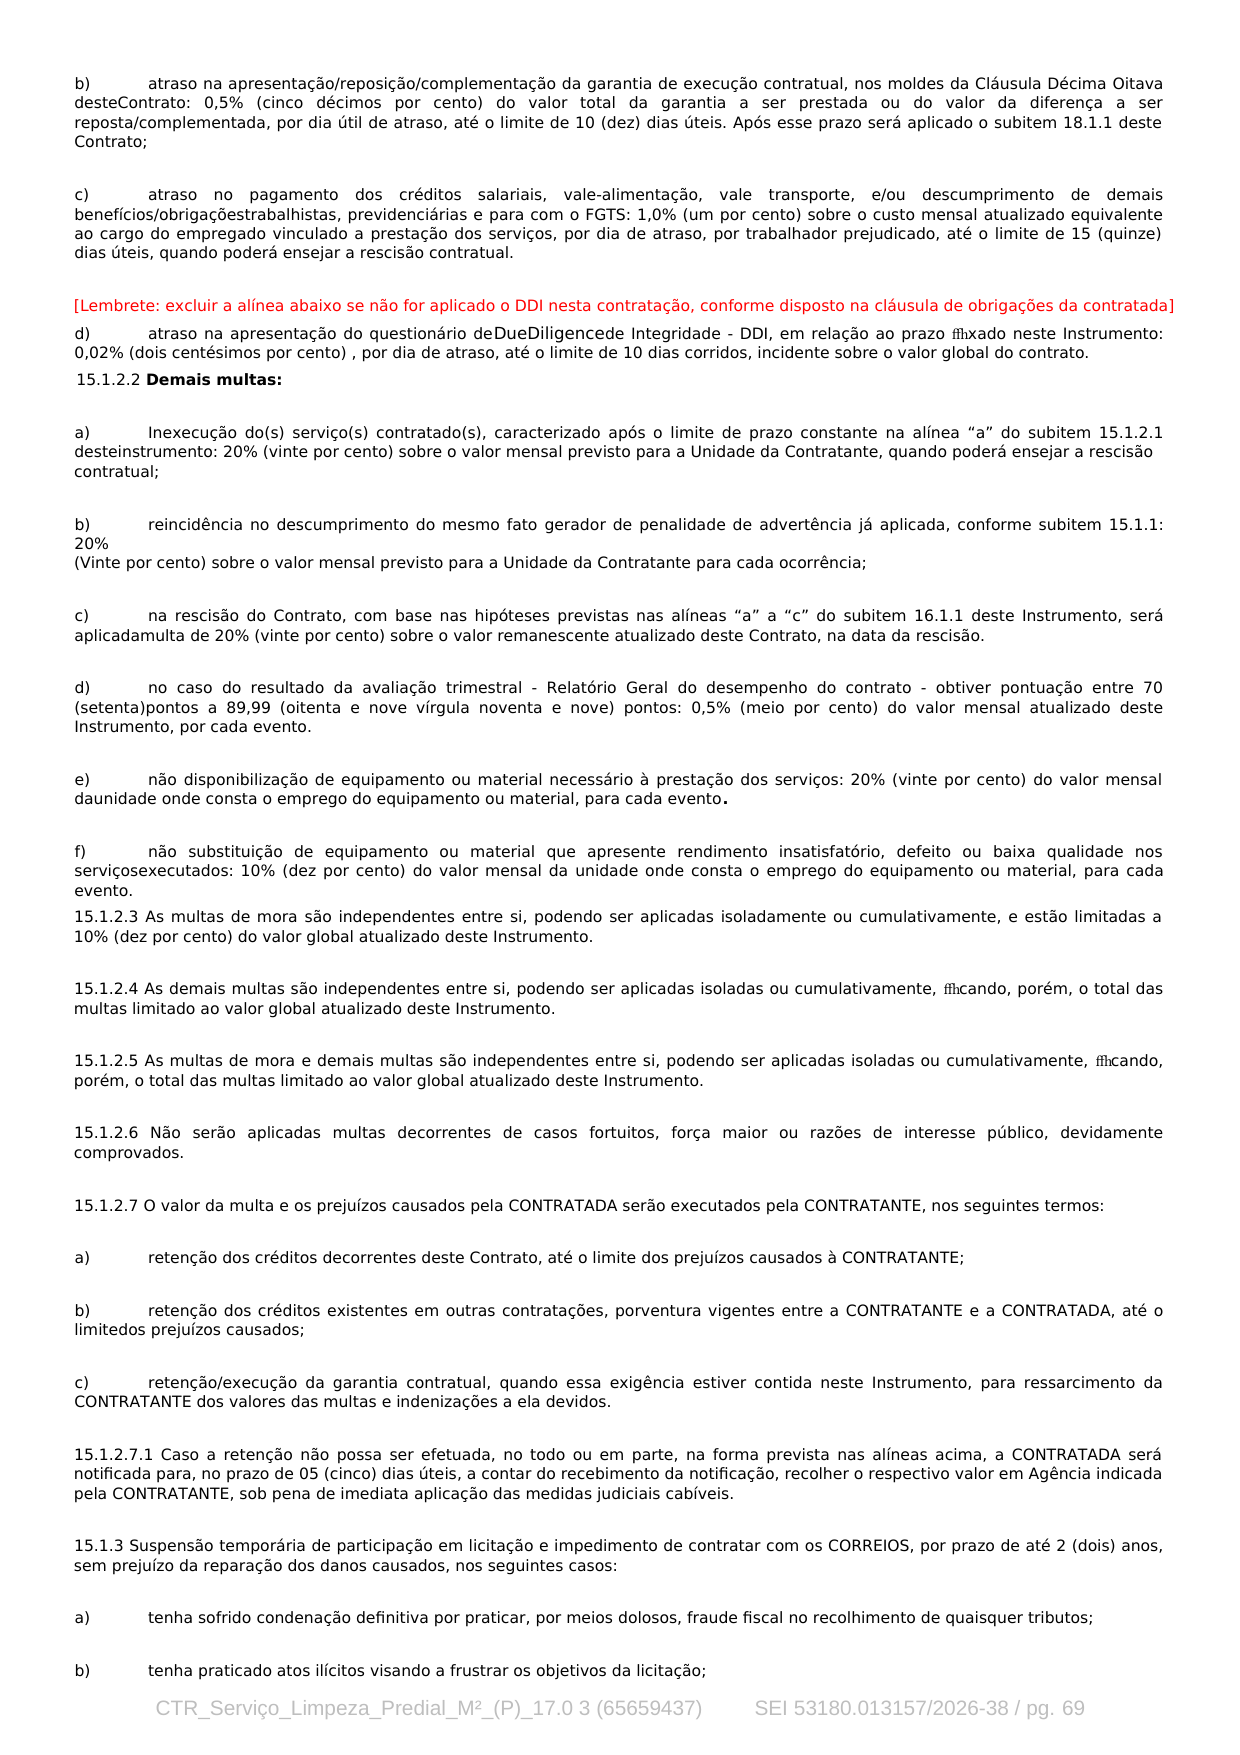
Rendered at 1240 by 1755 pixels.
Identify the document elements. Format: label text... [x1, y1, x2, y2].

list atraso na apresentação/reposição/complementação da garantia de execução contratual, nos moldes da Cláusula Décima Oitava desteContrato: 0,5% (cinco décimos por cento) do valor total da garantia a ser prestada ou do valor da diferença a ser reposta/complementada, por dia útil de atraso, até o limite de 10 (dez) dias úteis. Após esse prazo será aplicado o subitem 18.1.1 deste Contrato; [74, 75, 1165, 152]
text 15.1.3 Suspensão temporária de participação em licitação e impedimento de contratar com os CORREIOS, por prazo de até 2 (dois) anos, sem prejuízo da reparação dos danos causados, nos seguintes casos: [74, 1537, 1165, 1575]
list retenção/execução da garantia contratual, quando essa exigência estiver contida neste Instrumento, para ressarcimento da CONTRATANTE dos valores das multas e indenizações a ela devidos. [74, 1374, 1165, 1411]
list Inexecução do(s) serviço(s) contratado(s), caracterizado após o limite de prazo constante na alínea “a” do subitem 15.1.2.1 desteinstrumento: 20% (vinte por cento) sobre o valor mensal previsto para a Unidade da Contratante, quando poderá ensejar a rescisão [74, 424, 1165, 462]
list atraso no pagamento dos créditos salariais, vale-alimentação, vale transporte, e/ou descumprimento de demais benefícios/obrigaçõestrabalhistas, previdenciárias e para com o FGTS: 1,0% (um por cento) sobre o custo mensal atualizado equivalente ao cargo do empregado vinculado a prestação dos serviços, por dia de atraso, por trabalhador prejudicado, até o limite de 15 (quinze) dias úteis, quando poderá ensejar a rescisão contratual. [74, 186, 1165, 263]
list retenção dos créditos decorrentes deste Contrato, até o limite dos prejuízos causados à CONTRATANTE; [74, 1249, 1165, 1267]
text 15.1.2.4 As demais multas são independentes entre si, podendo ser aplicadas isoladas ou cumulativamente, cando, porém, o total das multas limitado ao valor global atualizado deste Instrumento. [74, 980, 1165, 1018]
list reincidência no descumprimento do mesmo fato gerador de penalidade de advertência já aplicada, conforme subitem 15.1.1: 20% [74, 515, 1165, 553]
text [Lembrete: excluir a alínea abaixo se não for aplicado o DDI nesta contratação, conforme disposto na cláusula de obrigações da contratada] [74, 297, 1188, 315]
text 15.1.2.6 Não serão aplicadas multas decorrentes de casos fortuitos, força maior ou razões de interesse público, devidamente comprovados. [74, 1124, 1165, 1162]
list no caso do resultado da avaliação trimestral - Relatório Geral do desempenho do contrato - obtiver pontuação entre 70 (setenta)pontos a 89,99 (oitenta e nove vírgula noventa e nove) pontos: 0,5% (meio por cento) do valor mensal atualizado deste Instrumento, por cada evento. [74, 679, 1165, 736]
list não disponibilização de equipamento ou material necessário à prestação dos serviços: 20% (vinte por cento) do valor mensal daunidade onde consta o emprego do equipamento ou material, para cada evento. [74, 771, 1165, 808]
list atraso na apresentação do questionário deDueDiligencede Integridade - DDI, em relação ao prazo xado neste Instrumento: 0,02% (dois centésimos por cento) , por dia de atraso, até o limite de 10 dias corridos, incidente sobre o valor global do contrato. [74, 324, 1165, 363]
list na rescisão do Contrato, com base nas hipóteses previstas nas alíneas “a” a “c” do subitem 16.1.1 deste Instrumento, será aplicadamulta de 20% (vinte por cento) sobre o valor remanescente atualizado deste Contrato, na data da rescisão. [74, 607, 1165, 645]
list tenha sofrido condenação definitiva por praticar, por meios dolosos, fraude fiscal no recolhimento de quaisquer tributos; [74, 1609, 1165, 1628]
text (Vinte por cento) sobre o valor mensal previsto para a Unidade da Contratante para cada ocorrência; [74, 554, 1165, 573]
text 15.1.2.5 As multas de mora e demais multas são independentes entre si, podendo ser aplicadas isoladas ou cumulativamente, cando, porém, o total das multas limitado ao valor global atualizado deste Instrumento. [74, 1052, 1165, 1090]
list tenha praticado atos ilícitos visando a frustrar os objetivos da licitação; [74, 1662, 1165, 1680]
text contratual; [74, 463, 1165, 481]
text 15.1.2.7 O valor da multa e os prejuízos causados pela CONTRATADA serão executados pela CONTRATANTE, nos seguintes termos: [74, 1196, 1165, 1215]
text 15.1.2.2 Demais multas: [76, 371, 1188, 389]
list retenção dos créditos existentes em outras contratações, porventura vigentes entre a CONTRATANTE e a CONTRATADA, até o limitedos prejuízos causados; [74, 1302, 1165, 1339]
list não substituição de equipamento ou material que apresente rendimento insatisfatório, defeito ou baixa qualidade nos serviçosexecutados: 10% (dez por cento) do valor mensal da unidade onde consta o emprego do equipamento ou material, para cada evento. [74, 843, 1165, 900]
text 15.1.2.3 As multas de mora são independentes entre si, podendo ser aplicadas isoladamente ou cumulativamente, e estão limitadas a 10% (dez por cento) do valor global atualizado deste Instrumento. [74, 908, 1165, 946]
text 15.1.2.7.1 Caso a retenção não possa ser efetuada, no todo ou em parte, na forma prevista nas alíneas acima, a CONTRATADA será notificada para, no prazo de 05 (cinco) dias úteis, a contar do recebimento da notificação, recolher o respectivo valor em Agência indicada pela CONTRATANTE, sob pena de imediata aplicação das medidas judiciais cabíveis. [74, 1446, 1165, 1503]
